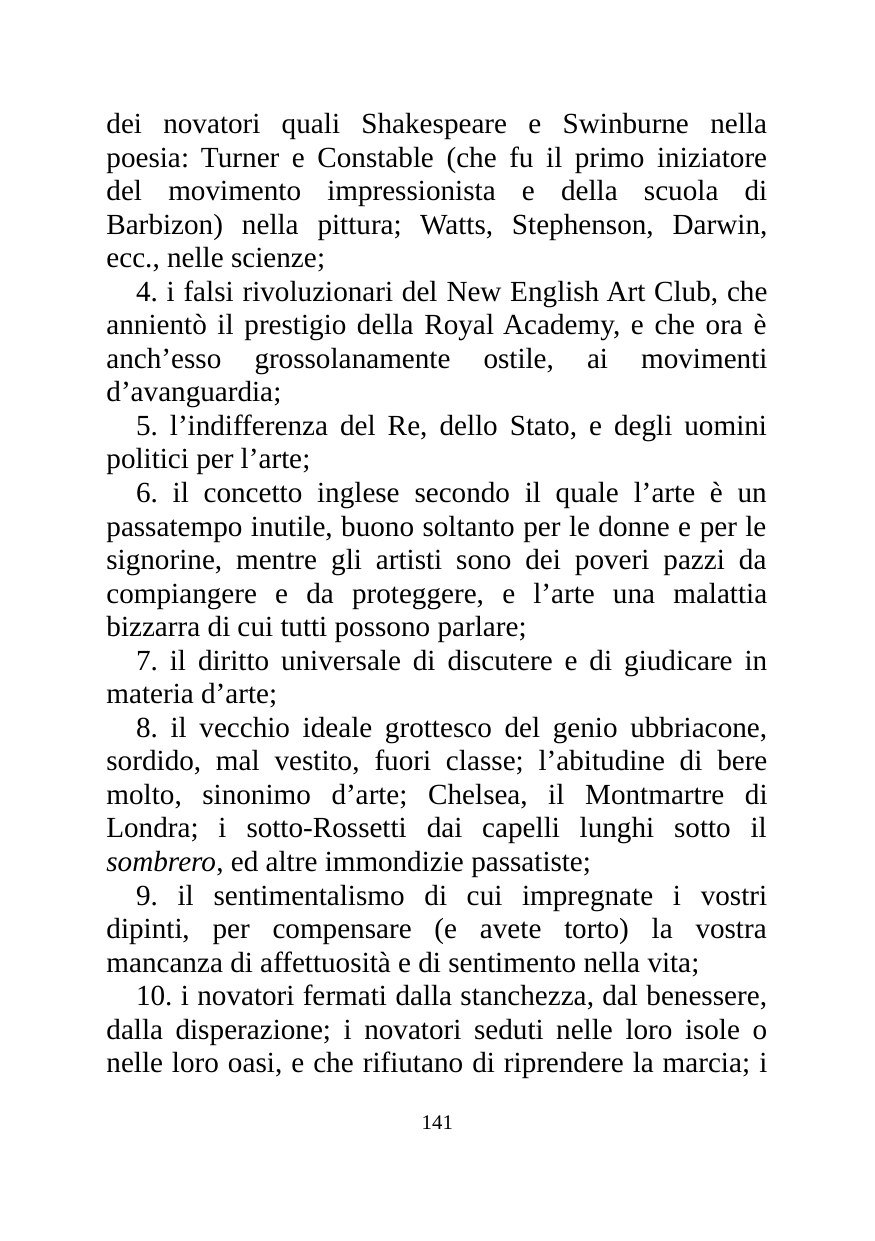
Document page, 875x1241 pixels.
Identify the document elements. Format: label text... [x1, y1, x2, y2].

text 7. il diritto universale di discutere e di giudicare in materia d’arte; [106, 643, 768, 710]
text 5. l’indifferenza del Re, dello Stato, e degli uomini politici per l’arte; [106, 408, 768, 475]
text dei novatori quali Shakespeare e Swinburne nella poesia: Turner e Constable (che fu il primo iniziatore del movimento impressionista e della scuola di Barbizon) nella pittura; Watts, Stephenson, Darwin, ecc., nelle scienze; [106, 106, 768, 274]
text 8. il vecchio ideale grottesco del genio ubbriacone, sordido, mal vestito, fuori classe; l’abitudine di bere molto, sinonimo d’arte; Chelsea, il Montmartre di Londra; i sotto-Rossetti dai capelli lunghi sotto il sombrero, ed altre immondizie passatiste; [106, 710, 768, 878]
text 9. il sentimentalismo di cui impregnate i vostri dipinti, per compensare (e avete torto) la vostra mancanza di affettuosità e di sentimento nella vita; [106, 878, 768, 978]
text 4. i falsi rivoluzionari del New English Art Club, che annientò il prestigio della Royal Academy, e che ora è anch’esso grossolanamente ostile, ai movimenti d’avanguardia; [106, 274, 768, 408]
text 10. i novatori fermati dalla stanchezza, dal benessere, dalla disperazione; i novatori seduti nelle loro isole o nelle loro oasi, e che rifiutano di riprendere la marcia; i [106, 978, 768, 1079]
text 6. il concetto inglese secondo il quale l’arte è un passatempo inutile, buono soltanto per le donne e per le signorine, mentre gli artisti sono dei poveri pazzi da compiangere e da proteggere, e l’arte una malattia bizzarra di cui tutti possono parlare; [106, 475, 768, 643]
